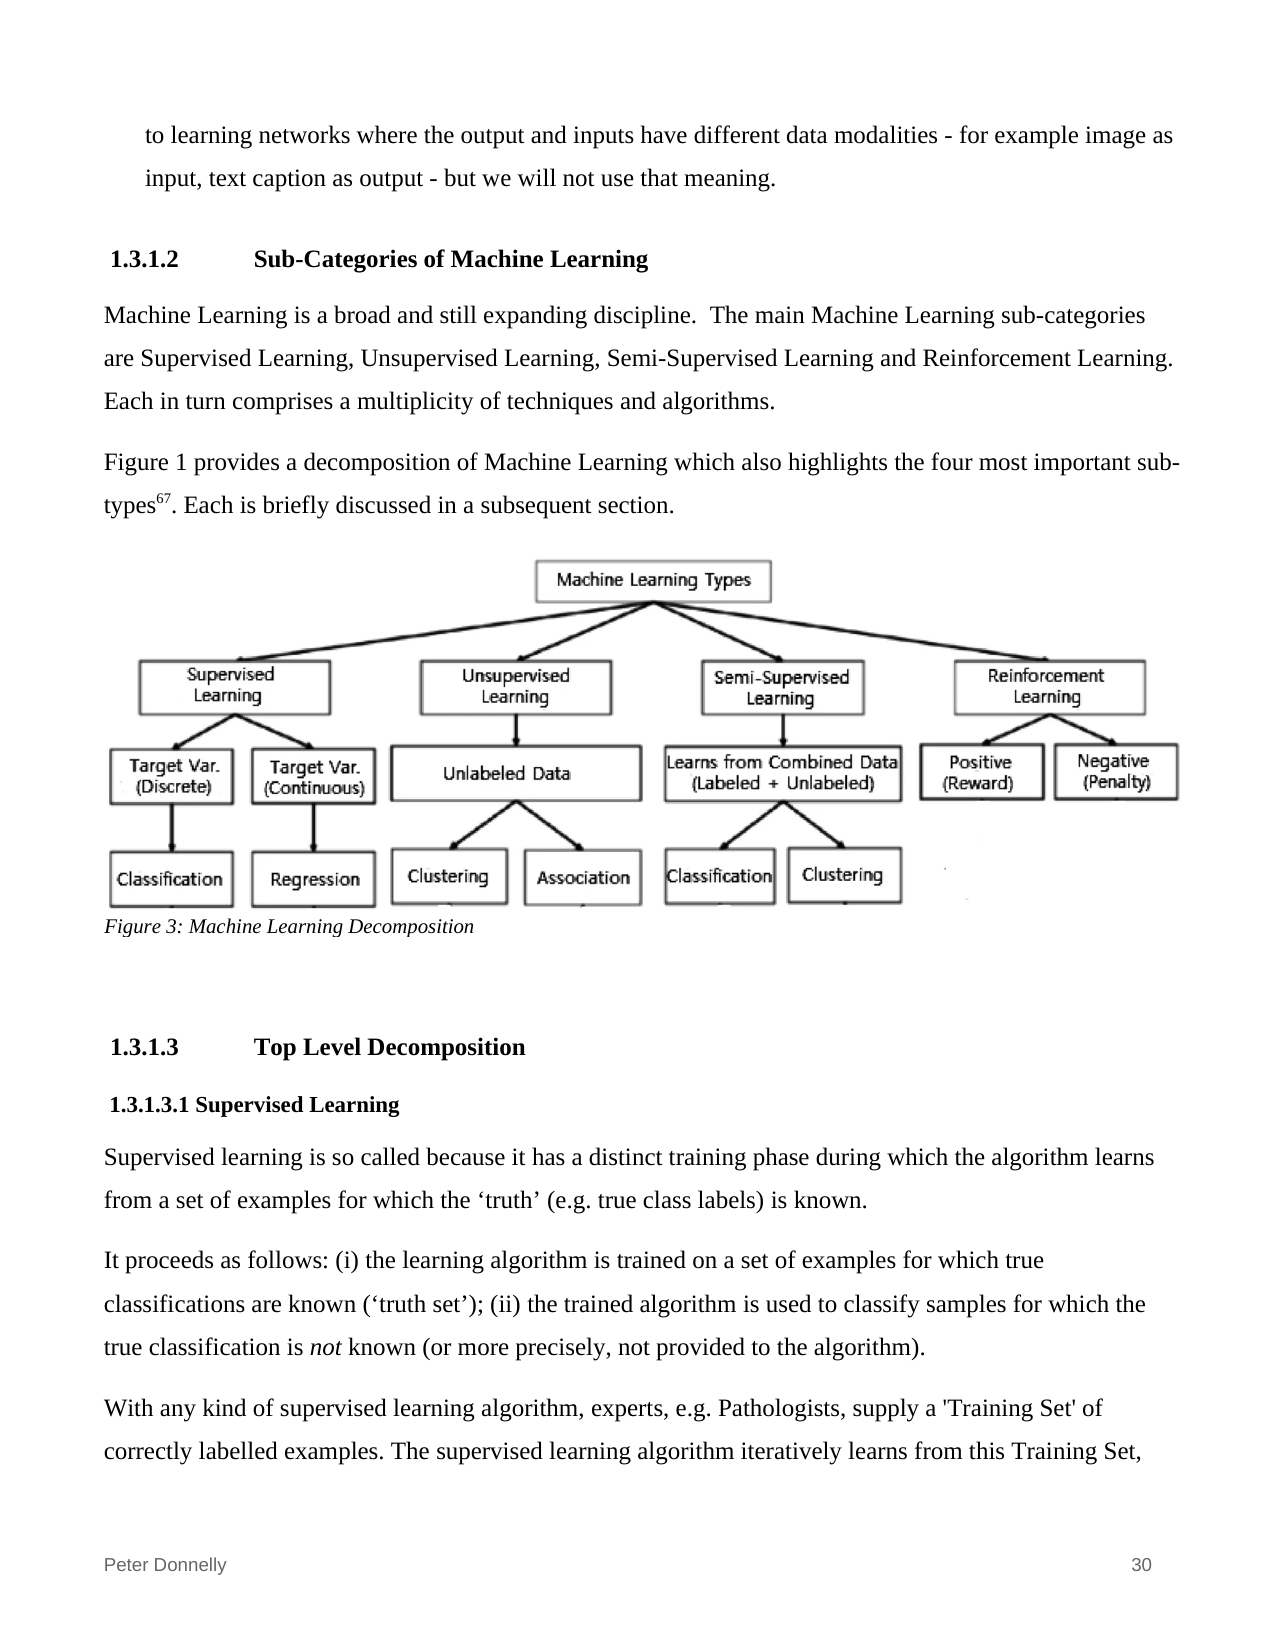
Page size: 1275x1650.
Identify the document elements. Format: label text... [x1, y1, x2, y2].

picture [104, 555, 1182, 914]
text Supervised learning is so called because it has a distinct training phase during which the algorithm learns from a set of examples for which the ‘truth’ (e.g. true class labels) is known. [103, 1142, 1181, 1213]
text Machine Learning is a broad and still expanding discipline. The main Machine Learning sub-categories are Supervised Learning, Unsupervised Learning, Semi-Supervised Learning and Reinforcement Learning. Each in turn comprises a multiplicity of techniques and algorithms. [103, 300, 1181, 415]
text Figure 3: Machine Learning Decomposition [104, 914, 1181, 936]
list to learning networks where the output and inputs have different data modalities - for example image as input, text caption as output - but we will not use that meaning. [109, 120, 1181, 192]
text With any kind of supervised learning algorithm, experts, e.g. Pathologists, supply a 'Training Set' of correctly labelled examples. The supervised learning algorithm iteratively learns from this Training Set, [103, 1393, 1181, 1464]
subtitle Sub-Categories of Machine Learning [103, 244, 1181, 273]
subtitle Supervised Learning [103, 1091, 1181, 1118]
subtitle Top Level Decomposition [103, 1032, 1181, 1061]
text It proceeds as follows: (i) the learning algorithm is trained on a set of examples for which true classifications are known (‘truth set’); (ii) the trained algorithm is used to classify samples for which the true classification is not known (or more precisely, not provided to the algorithm). [103, 1246, 1181, 1361]
text Figure 1 provides a decomposition of Machine Learning which also highlights the four most important sub-types. Each is briefly discussed in a subsequent section. [103, 447, 1181, 519]
